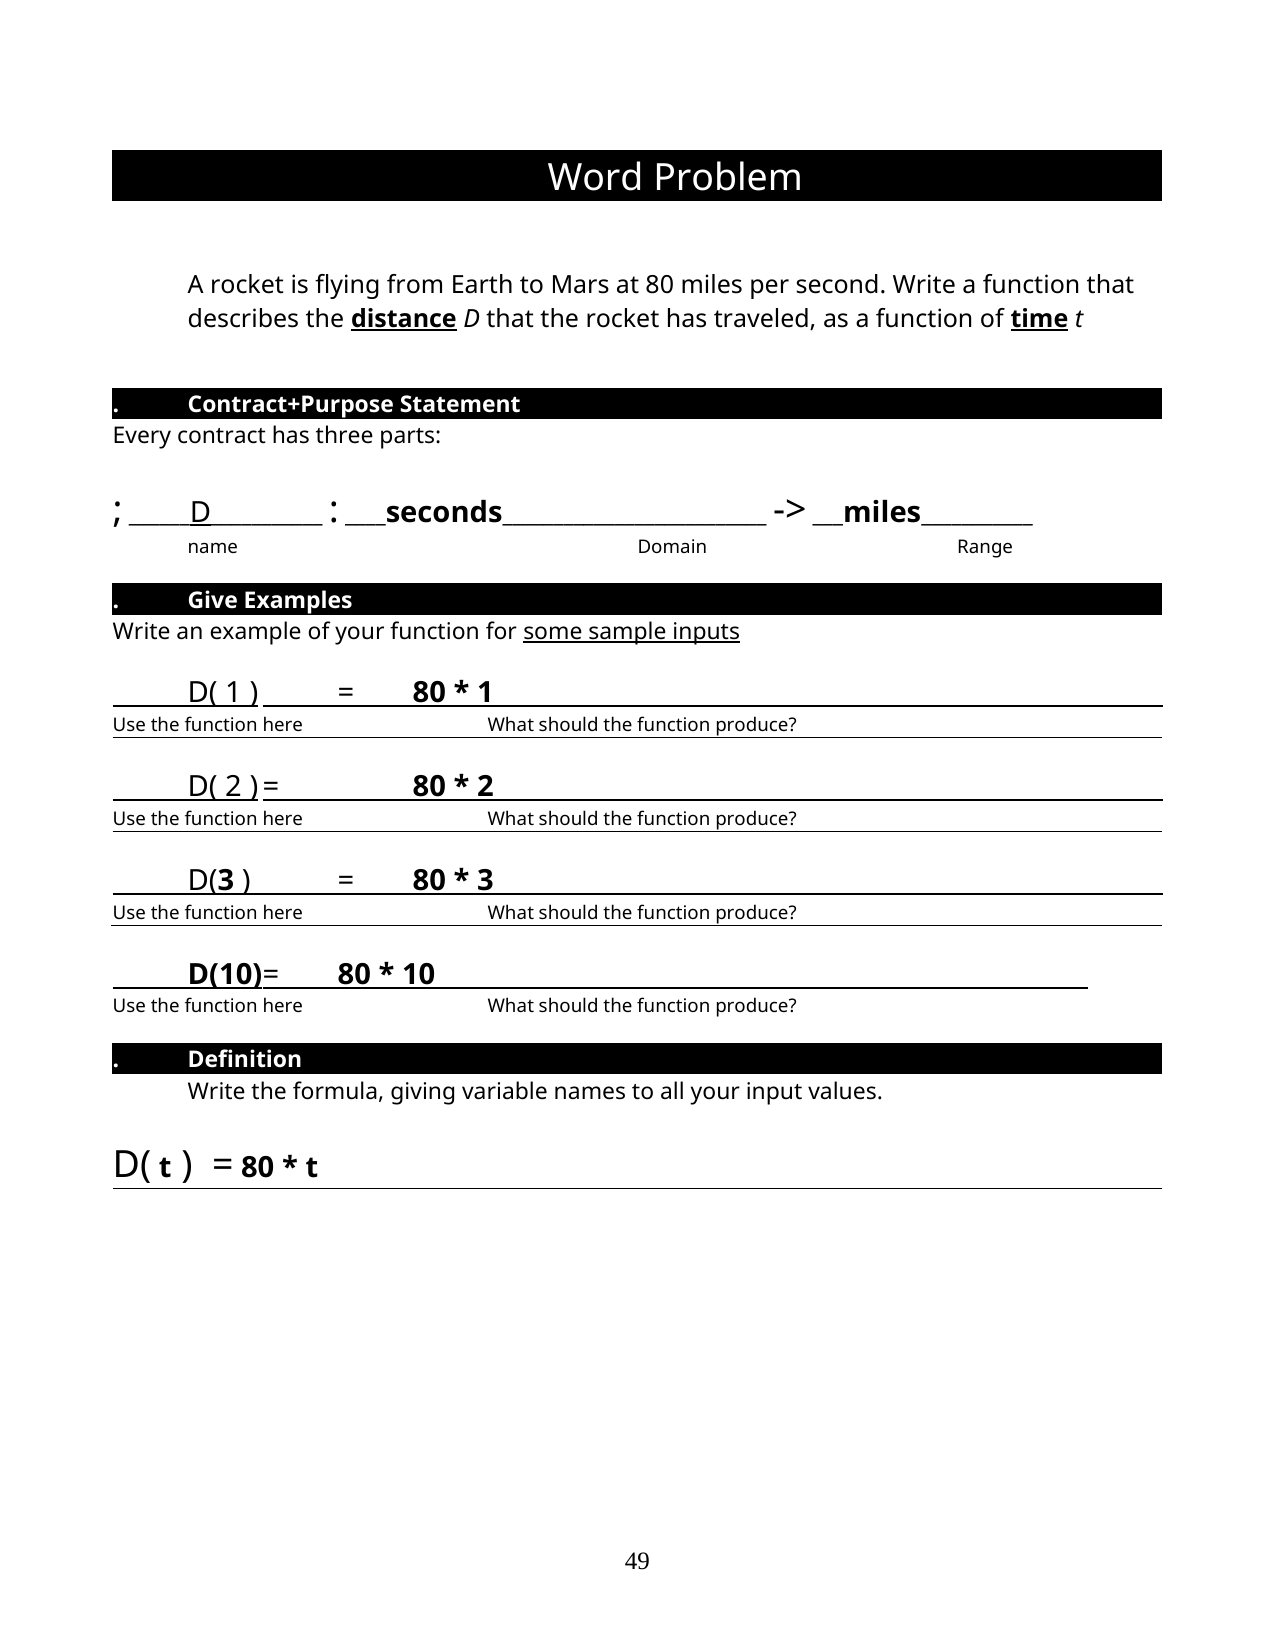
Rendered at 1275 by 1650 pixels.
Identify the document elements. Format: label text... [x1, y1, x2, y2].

text [112, 894, 1162, 899]
text Use the function here What should the function produce? [112, 899, 1162, 924]
text Write an example of your function for some sample inputs [112, 615, 1162, 646]
text Use the function here What should the function produce? [112, 711, 1162, 737]
subtitle Give Examples [112, 583, 1162, 615]
text A rocket is flying from Earth to Mars at 80 miles per second. Write a function that describes the distance D that the rocket has traveled, as a function of time t [187, 266, 1162, 334]
subtitle Word Problem [112, 150, 1162, 201]
text D( 2 ) = 80 * 2 [112, 765, 1162, 805]
list Write the formula, giving variable names to all your input values. [150, 1074, 1162, 1106]
subtitle Definition [112, 1043, 1162, 1074]
text ; ______D___________ : ____seconds__________________________ -> ___miles___________ [112, 482, 1162, 533]
text name Domain Range [112, 533, 1162, 558]
text D(3 ) = 80 * 3 [112, 859, 1162, 893]
text Every contract has three parts: [112, 419, 1162, 451]
text D( t ) = 80 * t [112, 1137, 1162, 1188]
text Use the function here What should the function produce? [112, 805, 1162, 831]
text D(10) = 80 * 10 [112, 953, 1162, 993]
text Use the function here What should the function produce? [112, 993, 1162, 1018]
subtitle Contract+Purpose Statement [112, 388, 1162, 419]
text D( 1 ) = 80 * 1 [112, 672, 1162, 711]
